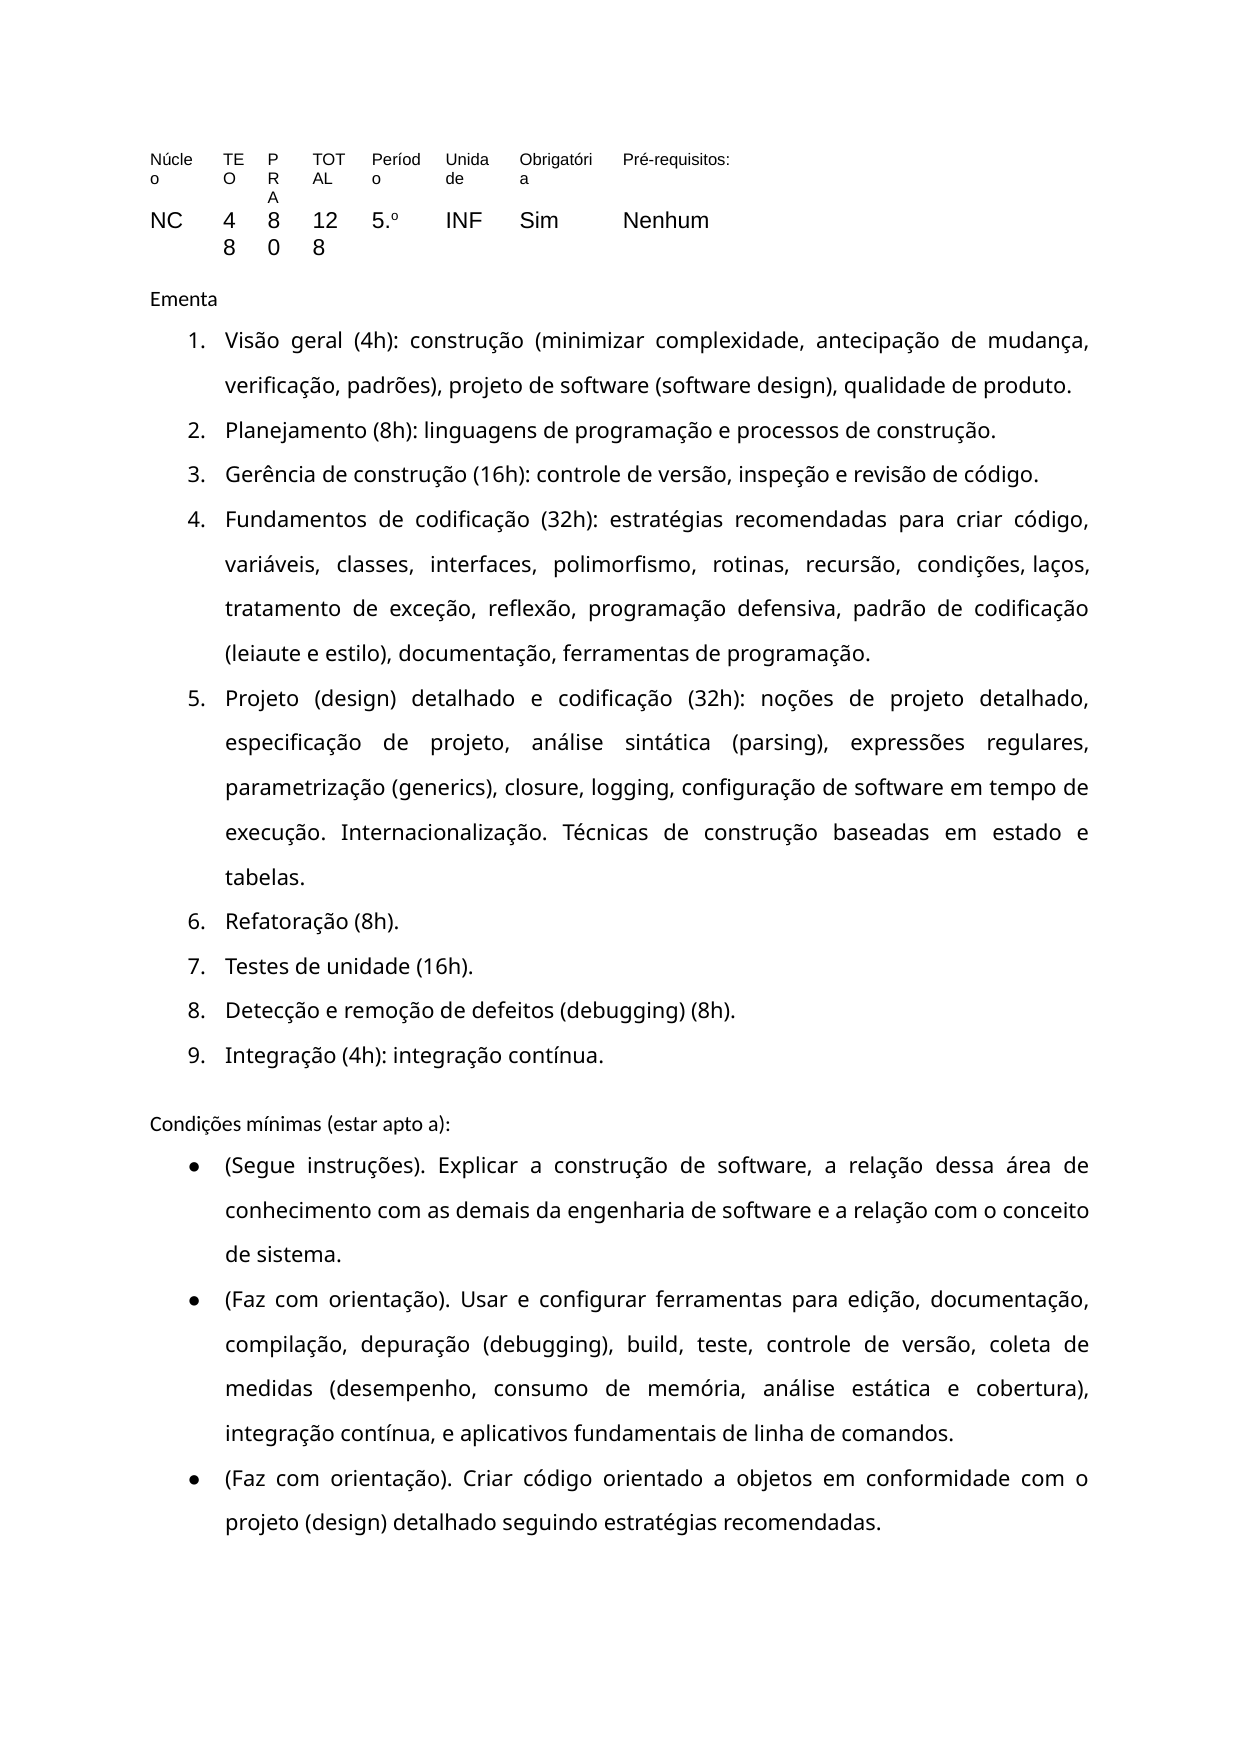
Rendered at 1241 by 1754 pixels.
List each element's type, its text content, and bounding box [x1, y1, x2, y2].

table_cell 128 [301, 208, 360, 260]
list Visão geral (4h): construção (minimizar complexidade, antecipação de mudança, verificação, padrões), projeto de software (software design), qualidade de produto. [187, 325, 1090, 400]
subtitle Condições mínimas (estar apto a): [150, 1110, 1090, 1137]
table_header PRA [256, 150, 301, 207]
table_header Obrigatória [508, 150, 611, 207]
list Planejamento (8h): linguagens de programação e processos de construção. [187, 414, 1090, 444]
list (Faz com orientação). Usar e configurar ferramentas para edição, documentação, compilação, depuração (debugging), build, teste, controle de versão, coleta de medidas (desempenho, consumo de memória, análise estática e cobertura), integração contínua, e aplicativos fundamentais de linha de comandos. [187, 1284, 1090, 1448]
list Integração (4h): integração contínua. [187, 1040, 1090, 1070]
table_header Unidade [434, 150, 508, 207]
table_header Núcleo [139, 150, 212, 207]
list Fundamentos de codificação (32h): estratégias recomendadas para criar código, variáveis, classes, interfaces, polimorfismo, rotinas, recursão, condições, laços, tratamento de exceção, reflexão, programação defensiva, padrão de codificação (leiaute e estilo), documentação, ferramentas de programação. [187, 504, 1090, 668]
table_cell 80 [256, 208, 301, 260]
table_cell INF [434, 208, 508, 260]
table_cell 5.o [360, 208, 434, 260]
table_cell Nenhum [611, 208, 1004, 260]
list Testes de unidade (16h). [187, 951, 1090, 981]
list Projeto (design) detalhado e codificação (32h): noções de projeto detalhado, especificação de projeto, análise sintática (parsing), expressões regulares, parametrização (generics), closure, logging, configuração de software em tempo de execução. Internacionalização. Técnicas de construção baseadas em estado e tabelas. [187, 683, 1090, 891]
list Refatoração (8h). [187, 906, 1090, 936]
table_header TOTAL [301, 150, 360, 207]
table_cell NC [139, 208, 212, 260]
list Gerência de construção (16h): controle de versão, inspeção e revisão de código. [187, 459, 1090, 489]
list Detecção e remoção de defeitos (debugging) (8h). [187, 996, 1090, 1025]
table_header Período [360, 150, 434, 207]
table_header TEO [212, 150, 256, 207]
list (Faz com orientação). Criar código orientado a objetos em conformidade com o projeto (design) detalhado seguindo estratégias recomendadas. [187, 1463, 1090, 1537]
table_header Pré-requisitos: [611, 150, 1004, 207]
subtitle Ementa [150, 285, 1090, 312]
list (Segue instruções). Explicar a construção de software, a relação dessa área de conhecimento com as demais da engenharia de software e a relação com o conceito de sistema. [187, 1150, 1090, 1269]
table_cell Sim [508, 208, 611, 260]
table_cell 48 [212, 208, 256, 260]
